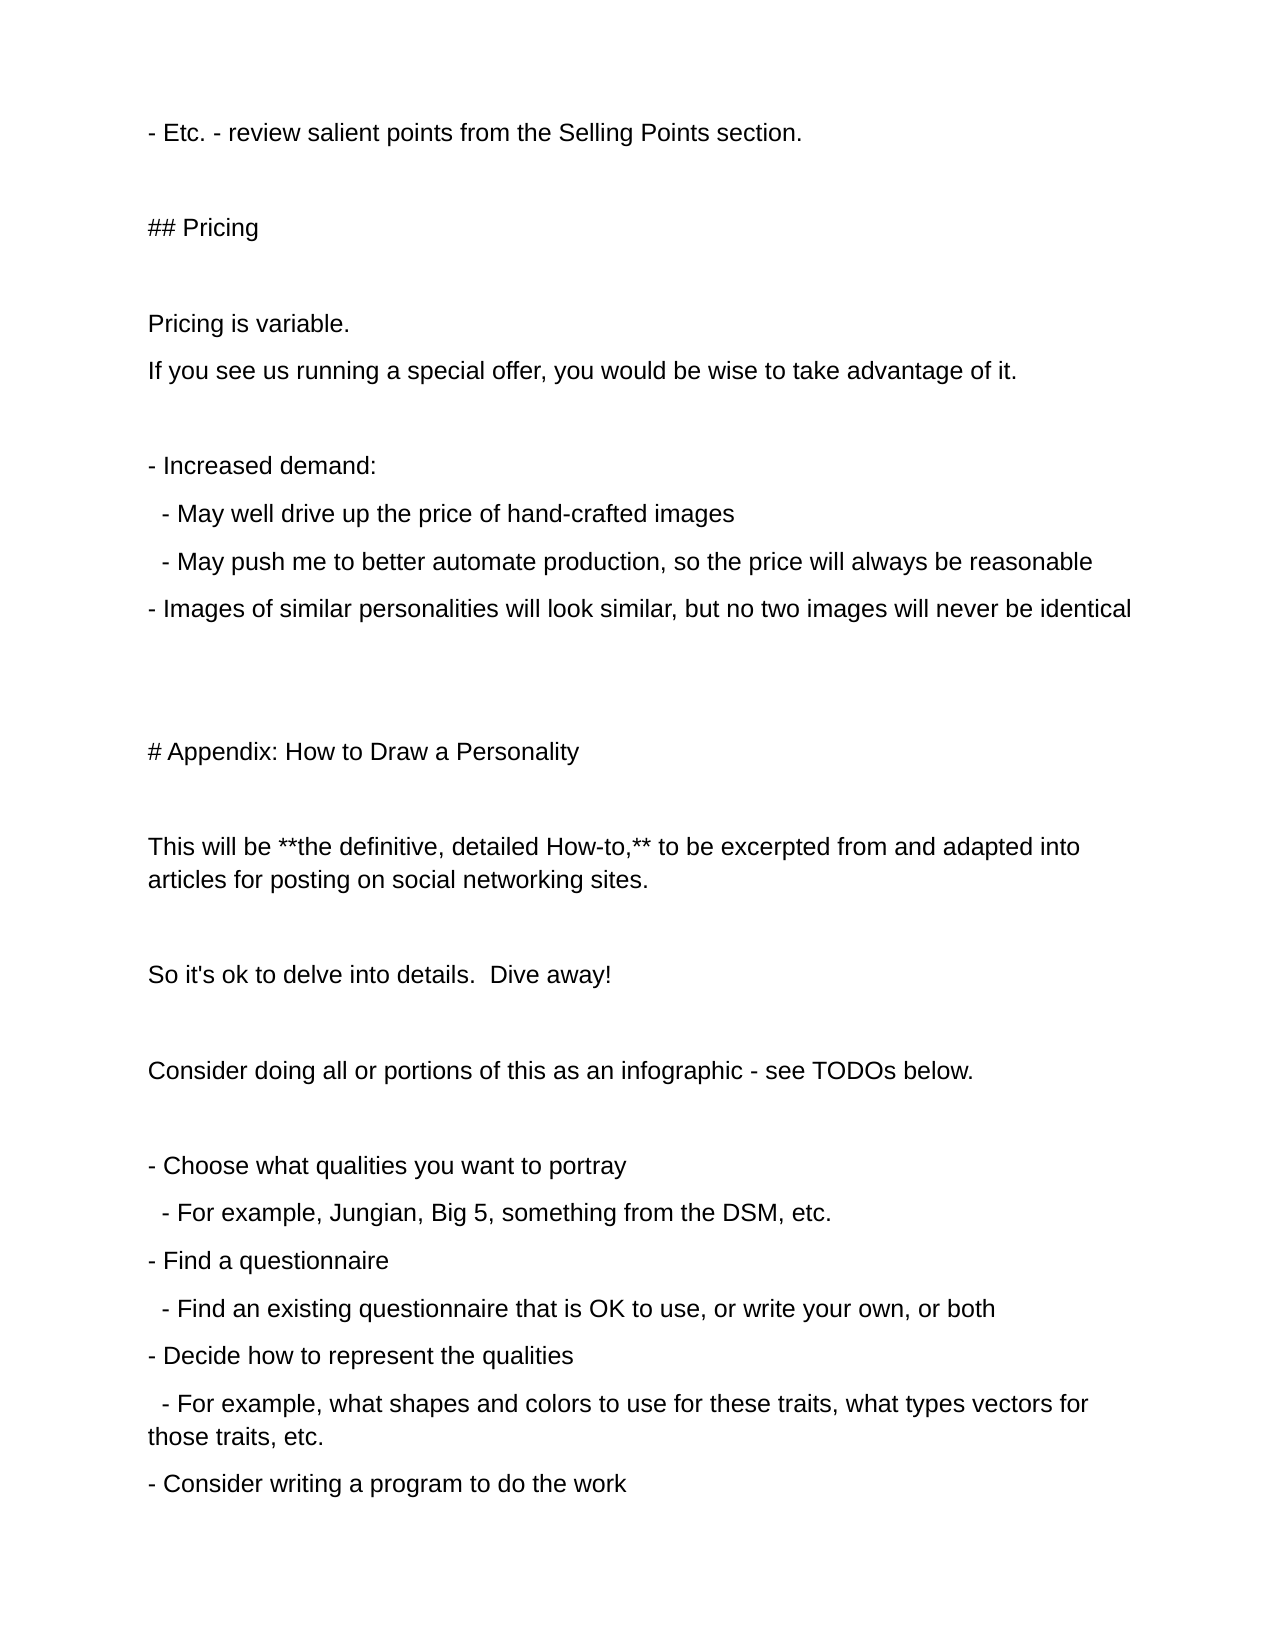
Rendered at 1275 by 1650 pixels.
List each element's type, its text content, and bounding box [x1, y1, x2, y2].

text So it's ok to delve into details. Dive away! [148, 960, 1157, 989]
text - Find a questionnaire [148, 1246, 1157, 1275]
text - Etc. - review salient points from the Selling Points section. [148, 118, 1157, 147]
text - Find an existing questionnaire that is OK to use, or write your own, or both [148, 1294, 1157, 1322]
text - Images of similar personalities will look similar, but no two images will never be identical [148, 594, 1157, 623]
text If you see us running a special offer, you would be wise to take advantage of it. [148, 356, 1157, 385]
text # Appendix: How to Draw a Personality [148, 737, 1157, 766]
text - May well drive up the price of hand-crafted images [148, 499, 1157, 528]
text - May push me to better automate production, so the price will always be reasonable [148, 547, 1157, 575]
text - Increased demand: [148, 451, 1157, 480]
text This will be **the definitive, detailed How-to,** to be excerpted from and adapted into articles for posting on social networking sites. [148, 832, 1157, 894]
text ## Pricing [148, 213, 1157, 242]
text - For example, what shapes and colors to use for these traits, what types vectors for those traits, etc. [148, 1389, 1157, 1451]
text - Decide how to represent the qualities [148, 1341, 1157, 1370]
text - Choose what qualities you want to portray [148, 1151, 1157, 1179]
text Consider doing all or portions of this as an infographic - see TODOs below. [148, 1056, 1157, 1084]
text - For example, Jungian, Big 5, something from the DSM, etc. [148, 1198, 1157, 1227]
text - Consider writing a program to do the work [148, 1469, 1157, 1498]
text Pricing is variable. [148, 308, 1157, 337]
